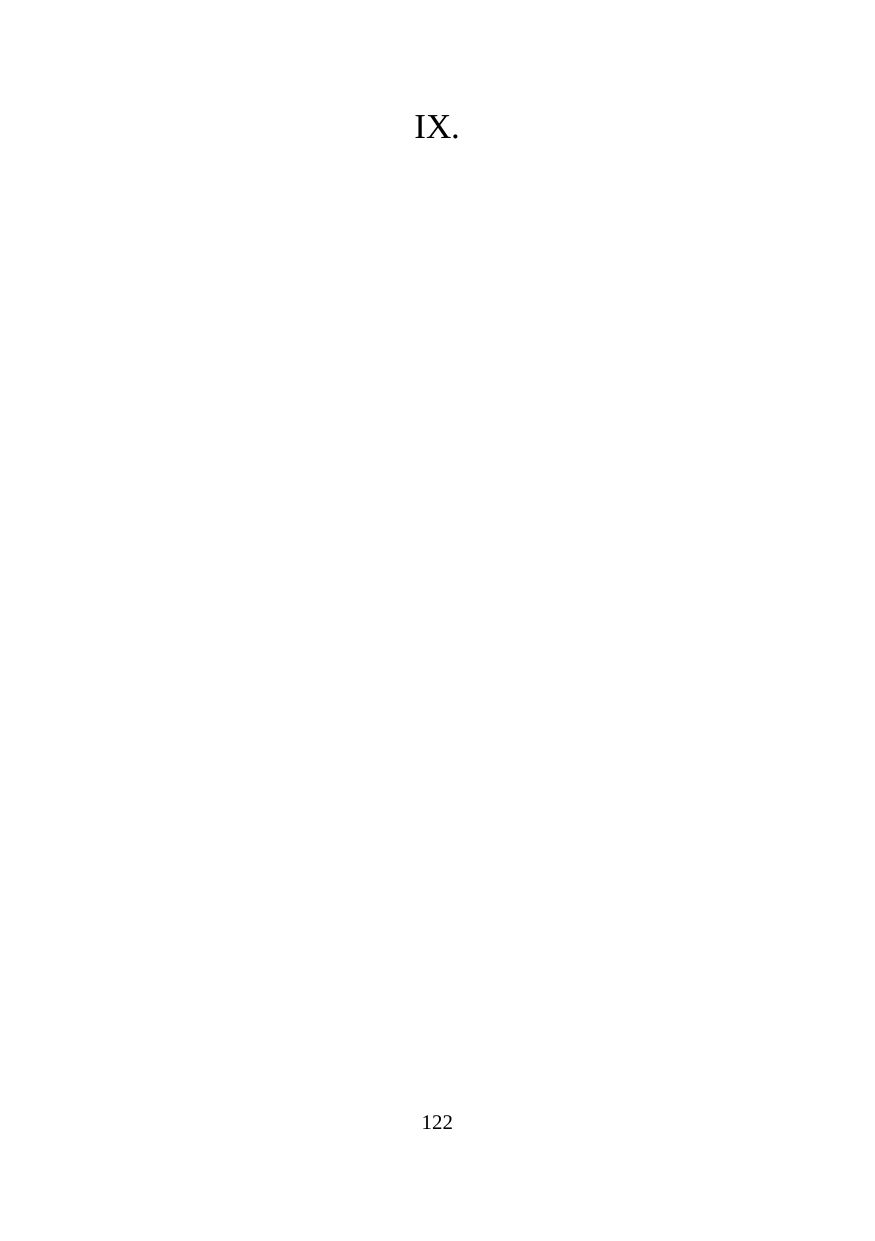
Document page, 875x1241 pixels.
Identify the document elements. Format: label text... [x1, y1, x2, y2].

subtitle IX. [106, 106, 768, 146]
